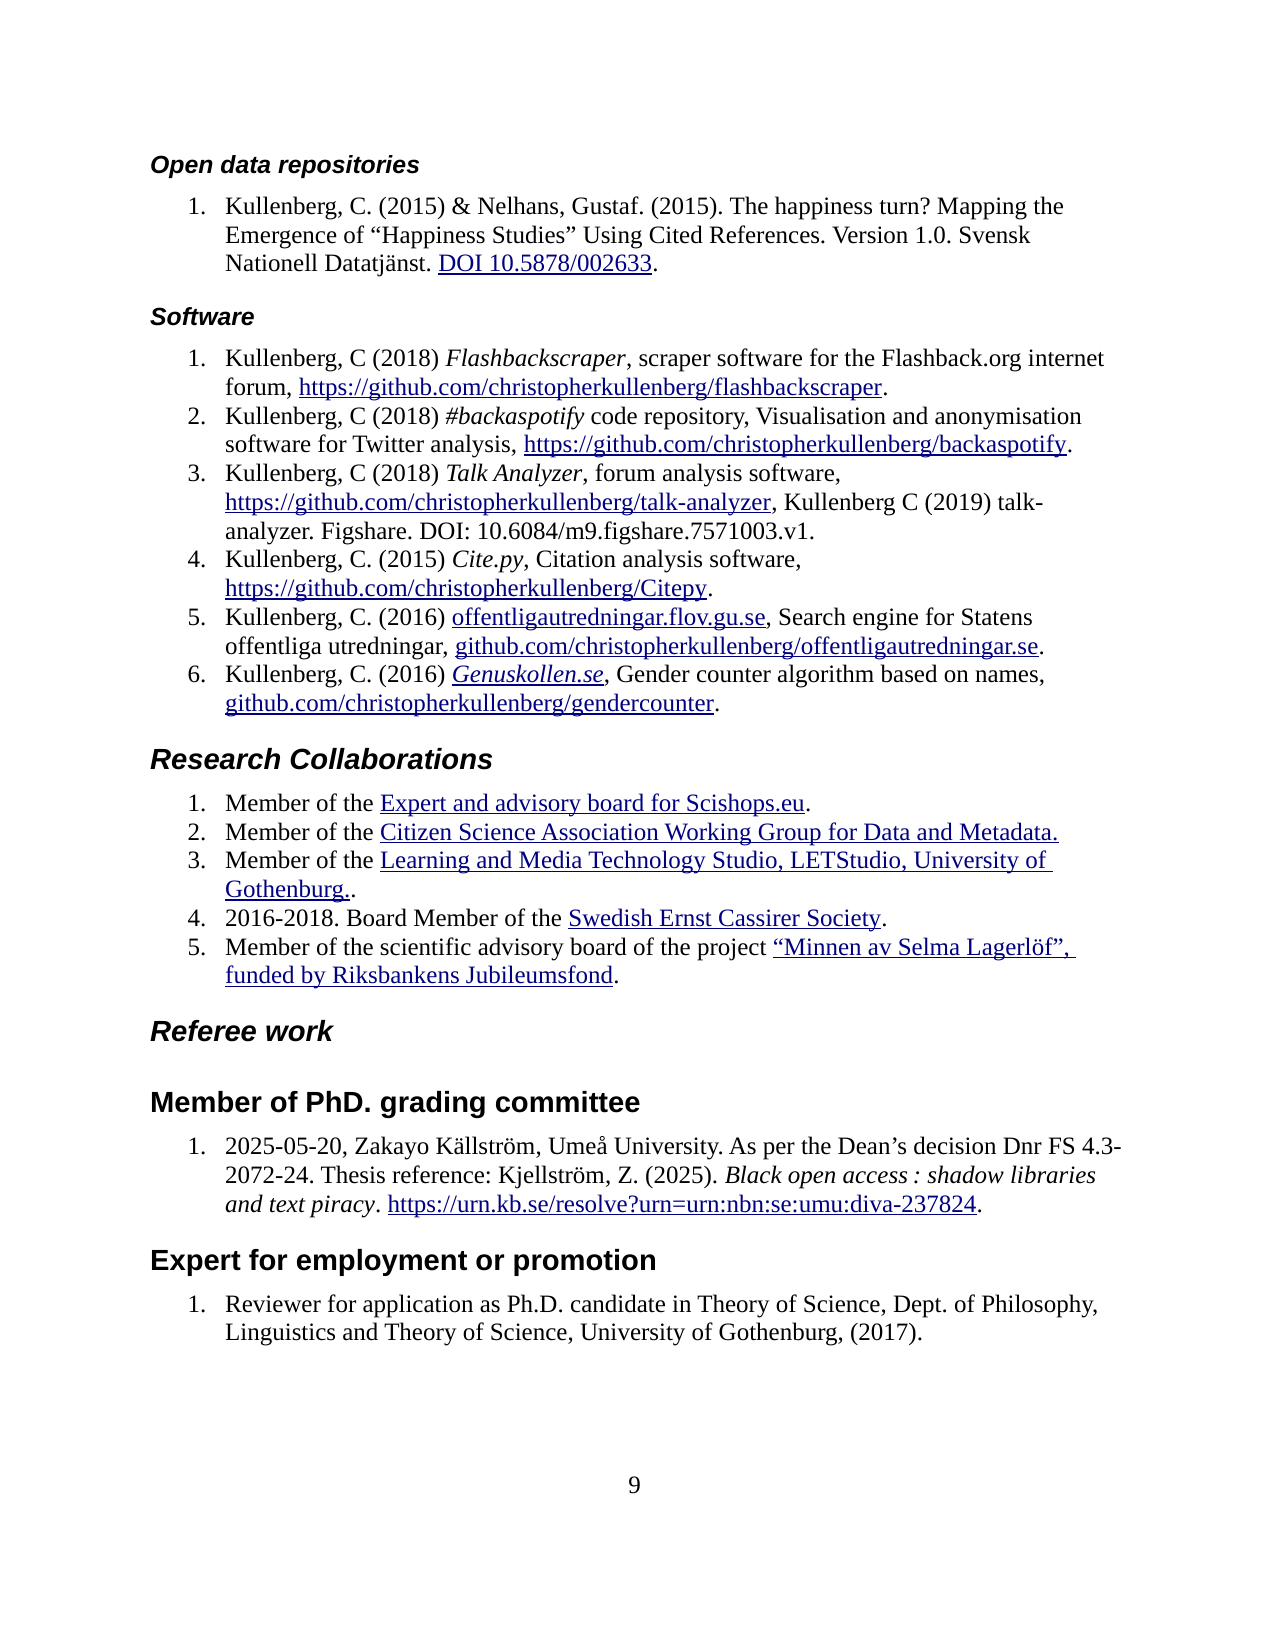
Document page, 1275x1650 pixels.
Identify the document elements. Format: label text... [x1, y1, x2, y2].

list Member of the scientific advisory board of the project “Minnen av Selma Lagerlöf”, funded by Riksbankens Jubileumsfond. [187, 932, 1125, 989]
list 2025-05-20, Zakayo Källström, Umeå University. As per the Dean’s decision Dnr FS 4.3-2072-24. Thesis reference: Kjellström, Z. (2025). Black open access : shadow libraries and text piracy. https://urn.kb.se/resolve?urn=urn:nbn:se:umu:diva-237824. [187, 1131, 1125, 1218]
list Member of the Expert and advisory board for Scishops.eu. [187, 788, 1125, 817]
list Kullenberg, C (2018) Flashbackscraper, scraper software for the Flashback.org internet forum, https://github.com/christopherkullenberg/flashbackscraper. [187, 343, 1125, 401]
list Kullenberg, C. (2016) Genuskollen.se, Gender counter algorithm based on names, github.com/christopherkullenberg/gendercounter. [187, 659, 1125, 717]
list Member of the Citizen Science Association Working Group for Data and Metadata. [187, 817, 1125, 846]
subtitle Open data repositories [150, 150, 1125, 178]
subtitle Expert for employment or promotion [150, 1243, 1125, 1276]
list Reviewer for application as Ph.D. candidate in Theory of Science, Dept. of Philosophy, Linguistics and Theory of Science, University of Gothenburg, (2017). [187, 1289, 1125, 1346]
list Kullenberg, C (2018) Talk Analyzer, forum analysis software, https://github.com/christopherkullenberg/talk-analyzer, Kullenberg C (2019) talk-analyzer. Figshare. DOI: 10.6084/m9.figshare.7571003.v1. [187, 458, 1125, 544]
subtitle Member of PhD. grading committee [150, 1085, 1125, 1119]
list Kullenberg, C. (2016) offentligautredningar.flov.gu.se, Search engine for Statens offentliga utredningar, github.com/christopherkullenberg/offentligautredningar.se. [187, 602, 1125, 659]
subtitle Referee work [150, 1014, 1125, 1048]
subtitle Research Collaborations [150, 742, 1125, 776]
list Member of the Learning and Media Technology Studio, LETStudio, University of Gothenburg.. [187, 846, 1125, 903]
subtitle Software [150, 302, 1125, 331]
list 2016-2018. Board Member of the Swedish Ernst Cassirer Society. [187, 903, 1125, 932]
list Kullenberg, C. (2015) Cite.py, Citation analysis software, https://github.com/christopherkullenberg/Citepy. [187, 544, 1125, 602]
list Kullenberg, C. (2015) & Nelhans, Gustaf. (2015). The happiness turn? Mapping the Emergence of “Happiness Studies” Using Cited References. Version 1.0. Svensk Nationell Datatjänst. DOI 10.5878/002633. [187, 191, 1125, 277]
list Kullenberg, C (2018) #backaspotify code repository, Visualisation and anonymisation software for Twitter analysis, https://github.com/christopherkullenberg/backaspotify. [187, 401, 1125, 458]
